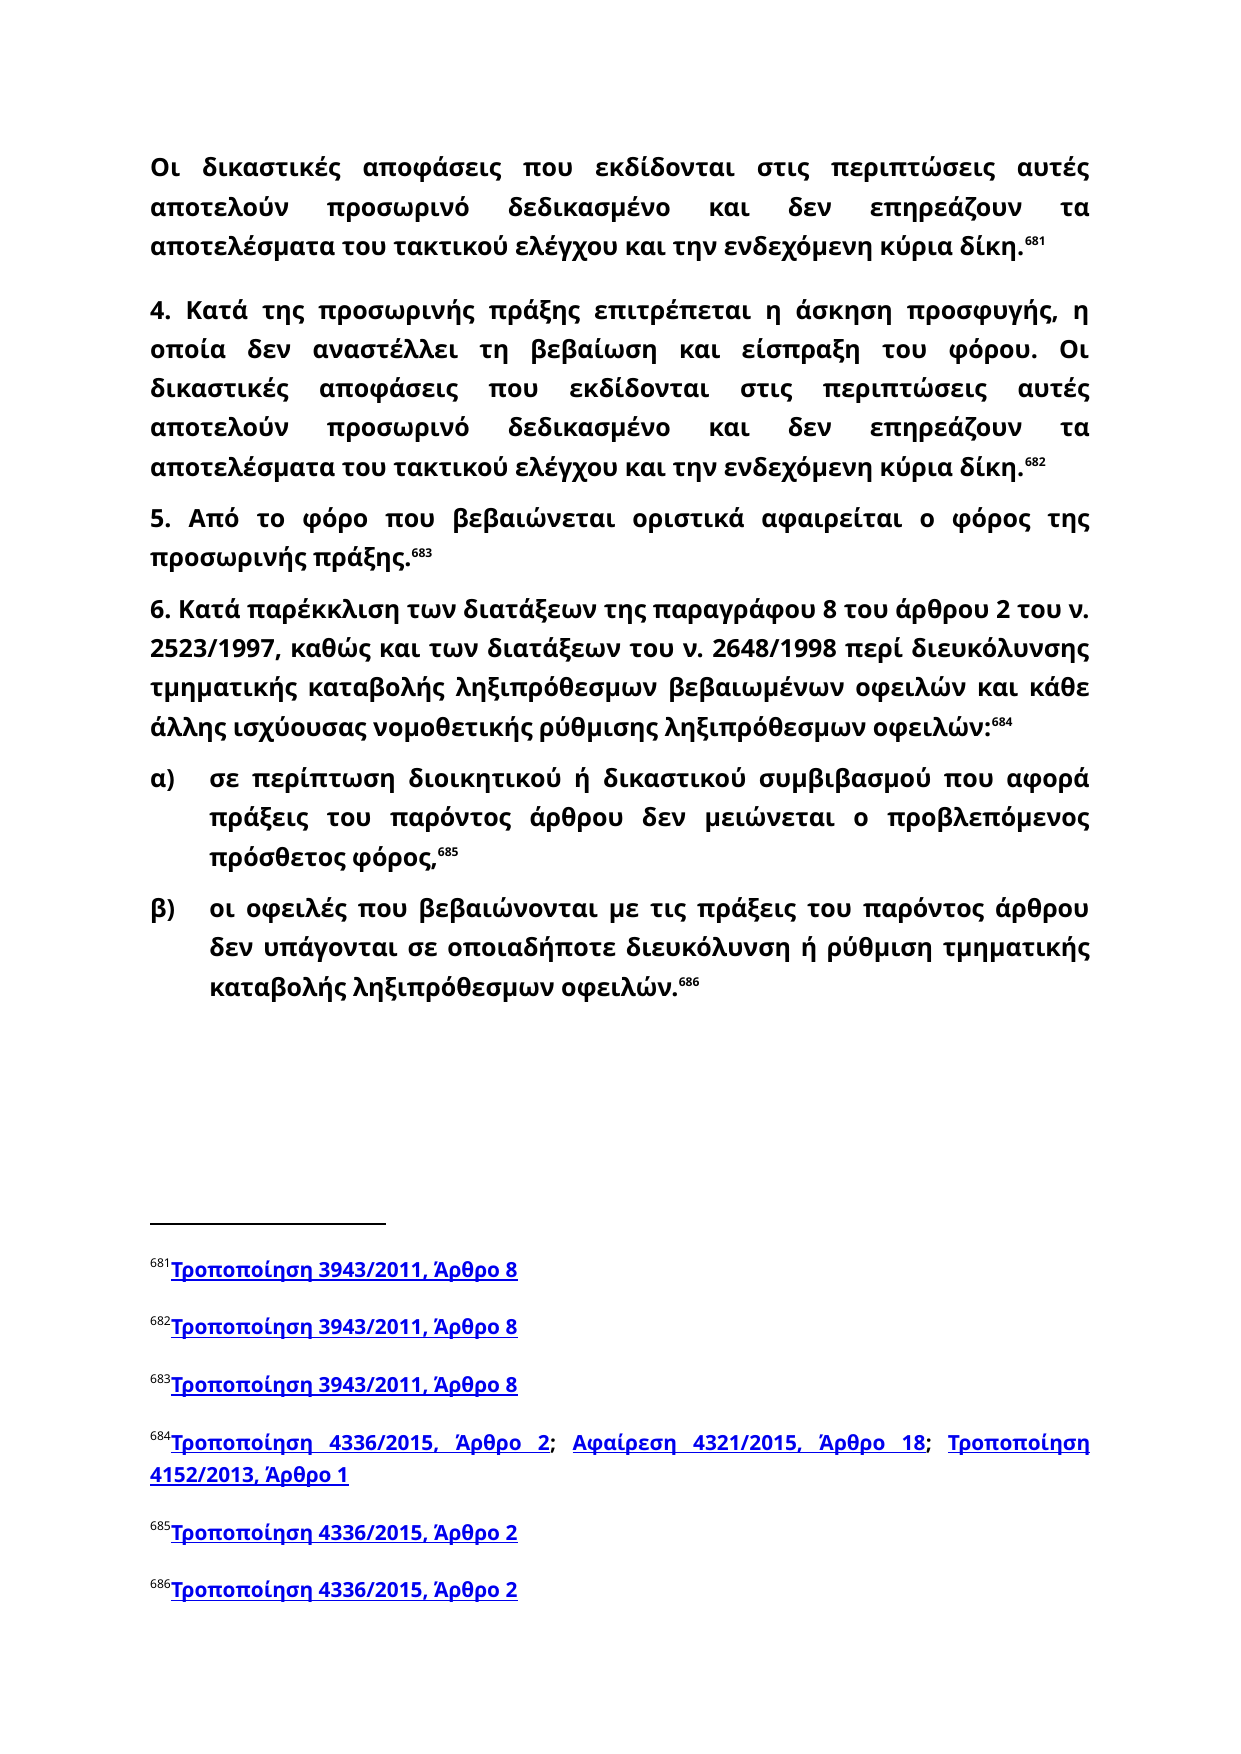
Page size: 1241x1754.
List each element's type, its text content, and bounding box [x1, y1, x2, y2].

text Τροποποίηση 4336/2015, Άρθρο 2; Αφαίρεση 4321/2015, Άρθρο 18; Τροποποίηση 4152/2013, Άρθρο 1 [150, 1428, 1090, 1489]
text Τροποποίηση 3943/2011, Άρθρο 8 [150, 1312, 1090, 1341]
text Τροποποίηση 4336/2015, Άρθρο 2 [150, 1518, 1090, 1546]
list β) οι οφειλές που βεβαιώνονται με τις πράξεις του παρόντος άρθρου δεν υπάγονται σε οποιαδήποτε διευκόλυνση ή ρύθμιση τμηματικής καταβολής ληξιπρόθεσμων οφειλών. [150, 891, 1090, 1003]
text Τροποποίηση 3943/2011, Άρθρο 8 [150, 1255, 1090, 1283]
text Τροποποίηση 3943/2011, Άρθρο 8 [150, 1370, 1090, 1398]
text 4. Κατά της προσωρινής πράξης επιτρέπεται η άσκηση προσφυγής, η οποία δεν αναστέλλει τη βεβαίωση και είσπραξη του φόρου. Οι δικαστικές αποφάσεις που εκδίδονται στις περιπτώσεις αυτές αποτελούν προσωρινό δεδικασμένο και δεν επηρεάζουν τα αποτελέσματα του τακτικού ελέγχου και την ενδεχόμενη κύρια δίκη. [150, 292, 1090, 483]
text 5. Από το φόρο που βεβαιώνεται οριστικά αφαιρείται ο φόρος της προσωρινής πράξης. [150, 501, 1090, 574]
list α) σε περίπτωση διοικητικού ή δικαστικού συμβιβασμού που αφορά πράξεις του παρόντος άρθρου δεν μειώνεται ο προβλεπόμενος πρόσθετος φόρος, [150, 761, 1090, 873]
text Οι δικαστικές αποφάσεις που εκδίδονται στις περιπτώσεις αυτές αποτελούν προσωρινό δεδικασμένο και δεν επηρεάζουν τα αποτελέσματα του τακτικού ελέγχου και την ενδεχόμενη κύρια δίκη. [150, 150, 1090, 262]
text 6. Κατά παρέκκλιση των διατάξεων της παραγράφου 8 του άρθρου 2 του ν. 2523/1997, καθώς και των διατάξεων του ν. 2648/1998 περί διευκόλυνσης τμηματικής καταβολής ληξιπρόθεσμων βεβαιωμένων οφειλών και κάθε άλλης ισχύουσας νομοθετικής ρύθμισης ληξιπρόθεσμων οφειλών: [150, 592, 1090, 743]
text Τροποποίηση 4336/2015, Άρθρο 2 [150, 1576, 1090, 1604]
